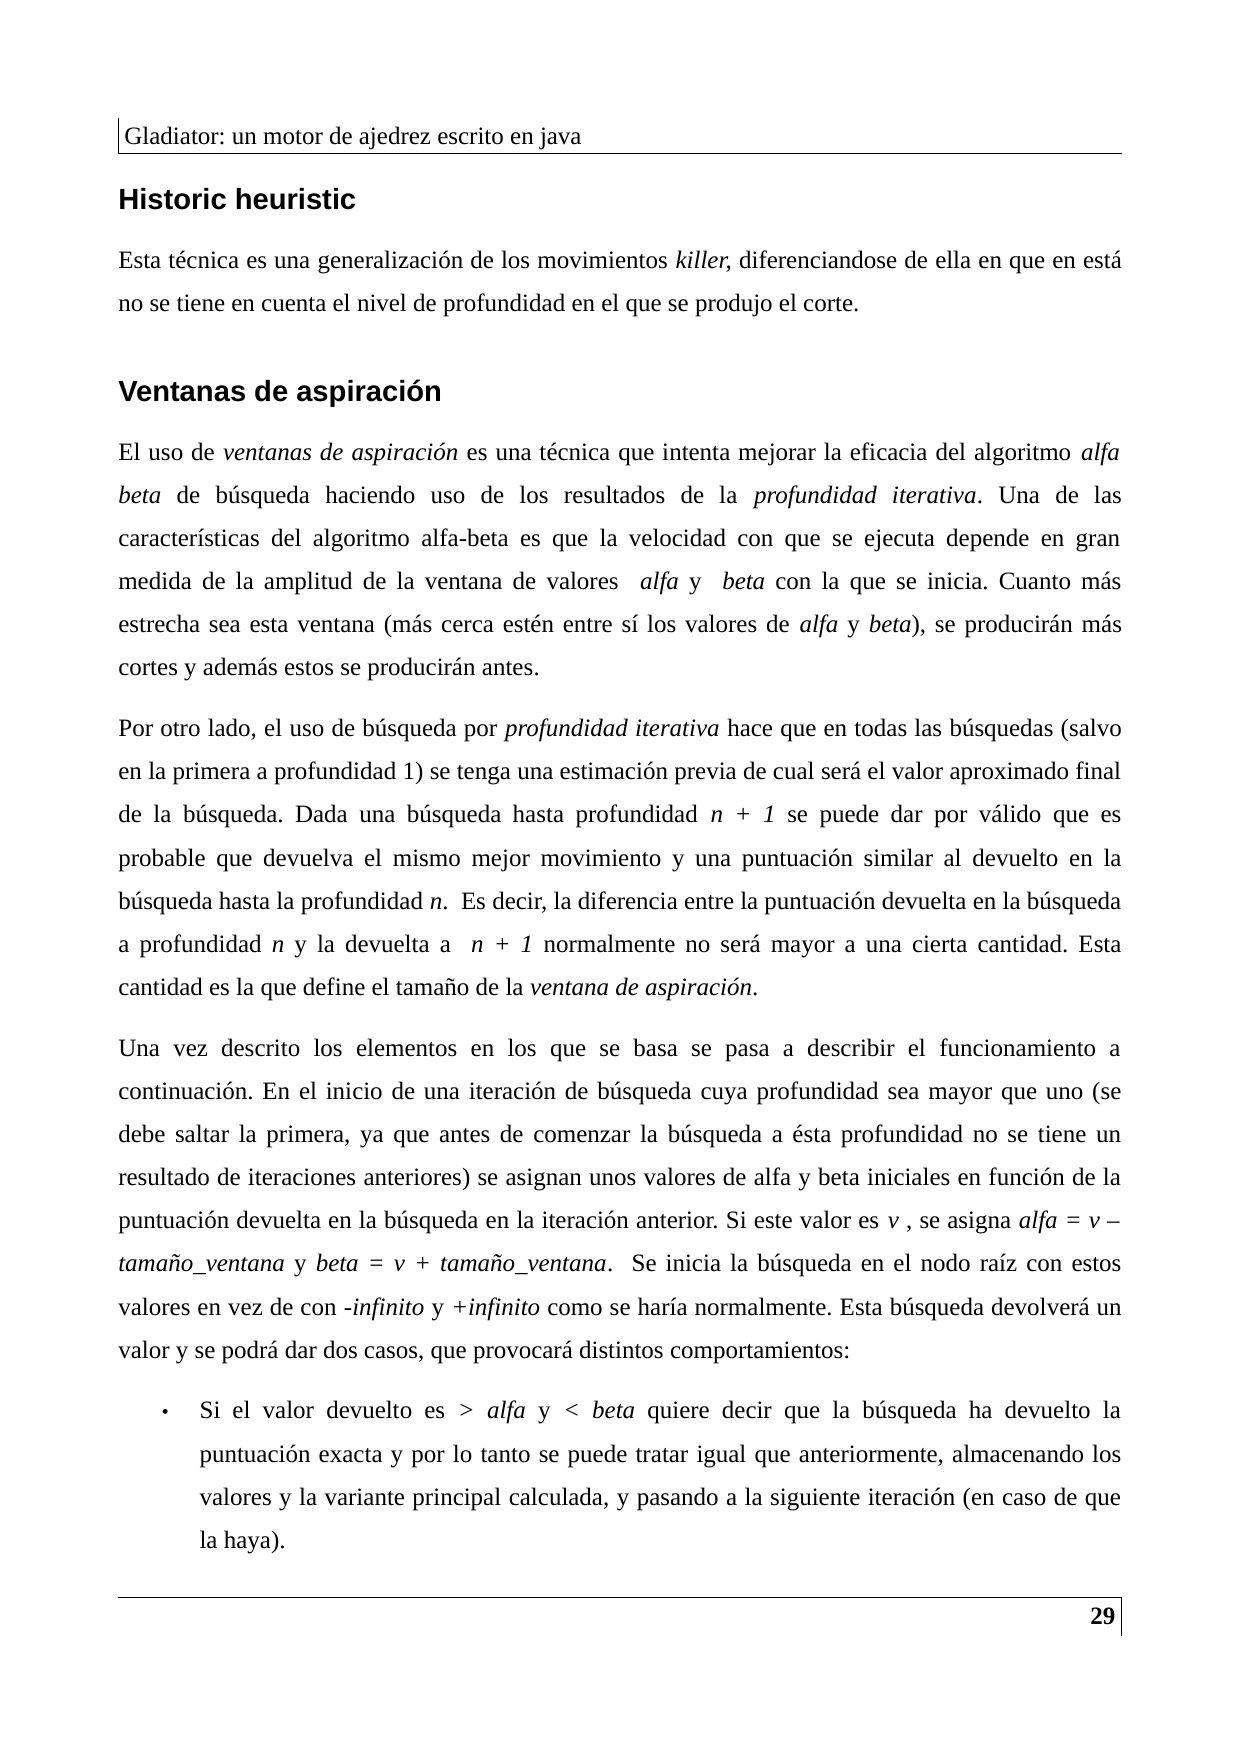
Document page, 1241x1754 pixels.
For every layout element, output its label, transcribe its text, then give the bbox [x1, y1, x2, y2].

text El uso de ventanas de aspiración es una técnica que intenta mejorar la eficacia del algoritmo alfa beta de búsqueda haciendo uso de los resultados de la profundidad iterativa. Una de las características del algoritmo alfa-beta es que la velocidad con que se ejecuta depende en gran medida de la amplitud de la ventana de valores alfa y beta con la que se inicia. Cuanto más estrecha sea esta ventana (más cerca estén entre sí los valores de alfa y beta), se producirán más cortes y además estos se producirán antes. [118, 437, 1122, 681]
list Si el valor devuelto es > alfa y < beta quiere decir que la búsqueda ha devuelto la puntuación exacta y por lo tanto se puede tratar igual que anteriormente, almacenando los valores y la variante principal calculada, y pasando a la siguiente iteración (en caso de que la haya). [162, 1396, 1122, 1554]
text Por otro lado, el uso de búsqueda por profundidad iterativa hace que en todas las búsquedas (salvo en la primera a profundidad 1) se tenga una estimación previa de cual será el valor aproximado final de la búsqueda. Dada una búsqueda hasta profundidad n + 1 se puede dar por válido que es probable que devuelva el mismo mejor movimiento y una puntuación similar al devuelto en la búsqueda hasta la profundidad n. Es decir, la diferencia entre la puntuación devuelta en la búsqueda a profundidad n y la devuelta a n + 1 normalmente no será mayor a una cierta cantidad. Esta cantidad es la que define el tamaño de la ventana de aspiración. [118, 713, 1122, 1001]
subtitle Historic heuristic [118, 182, 1122, 216]
text Esta técnica es una generalización de los movimientos killer, diferenciandose de ella en que en está no se tiene en cuenta el nivel de profundidad en el que se produjo el corte. [118, 245, 1122, 317]
subtitle Ventanas de aspiración [118, 374, 1122, 408]
text Una vez descrito los elementos en los que se basa se pasa a describir el funcionamiento a continuación. En el inicio de una iteración de búsqueda cuya profundidad sea mayor que uno (se debe saltar la primera, ya que antes de comenzar la búsqueda a ésta profundidad no se tiene un resultado de iteraciones anteriores) se asignan unos valores de alfa y beta iniciales en función de la puntuación devuelta en la búsqueda en la iteración anterior. Si este valor es v , se asigna alfa = v – tamaño_ventana y beta = v + tamaño_ventana. Se inicia la búsqueda en el nodo raíz con estos valores en vez de con -infinito y +infinito como se haría normalmente. Esta búsqueda devolverá un valor y se podrá dar dos casos, que provocará distintos comportamientos: [118, 1033, 1122, 1363]
